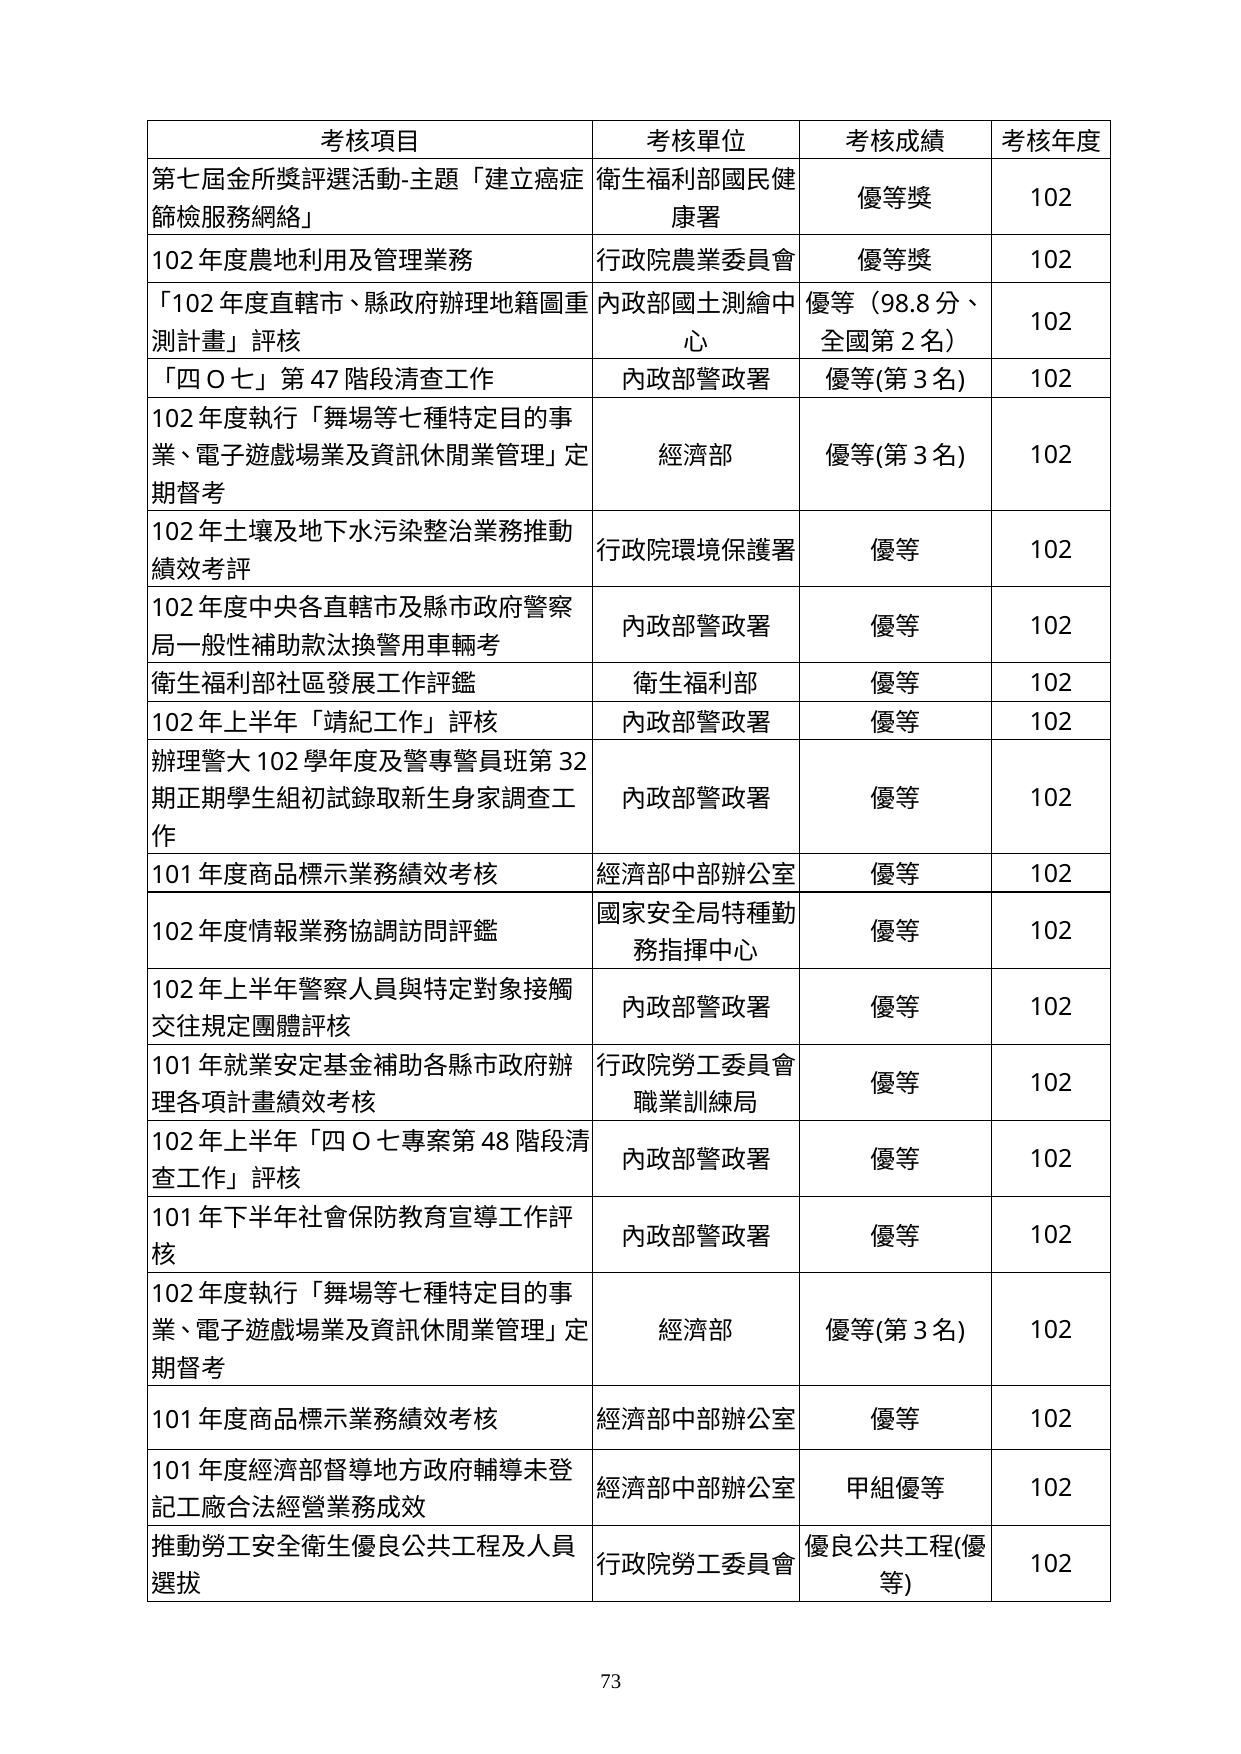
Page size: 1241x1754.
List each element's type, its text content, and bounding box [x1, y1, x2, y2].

table_cell 內政部國土測繪中心 [593, 283, 799, 358]
table_cell 102年上半年「四O七專案第48階段清查工作」評核 [148, 1121, 592, 1196]
table_cell 衛生福利部 [593, 663, 799, 701]
table_cell 102年土壤及地下水污染整治業務推動績效考評 [148, 511, 592, 586]
table_cell 優等 [800, 1121, 991, 1196]
table_cell 優等 [800, 663, 991, 701]
table_cell 優等(第3名) [800, 1273, 991, 1385]
table_cell 102 [992, 663, 1110, 701]
table_cell 內政部警政署 [593, 740, 799, 853]
table_header 考核單位 [593, 121, 799, 158]
table_cell 優等（98.8分、全國第2名） [800, 283, 991, 358]
table_cell 102 [992, 587, 1110, 662]
table_cell 內政部警政署 [593, 359, 799, 397]
table_cell 102 [992, 1197, 1110, 1272]
table_cell 102 [992, 511, 1110, 586]
table_cell 102 [992, 1273, 1110, 1385]
table_cell 內政部警政署 [593, 1197, 799, 1272]
table_cell 102 [992, 1526, 1110, 1601]
table_cell 優等獎 [800, 159, 991, 234]
table_cell 優等 [800, 587, 991, 662]
table_cell 優等 [800, 511, 991, 586]
table_cell 衛生福利部國民健康署 [593, 159, 799, 234]
table_cell 「四O七」第47階段清查工作 [148, 359, 592, 397]
table_cell 優等 [800, 1197, 991, 1272]
table_cell 102 [992, 1450, 1110, 1524]
table_cell 優等 [800, 1045, 991, 1119]
table_cell 優等 [800, 1386, 991, 1448]
table_cell 優等(第3名) [800, 398, 991, 510]
table_cell 優等 [800, 893, 991, 967]
table_cell 內政部警政署 [593, 1121, 799, 1196]
table_cell 102年上半年「靖紀工作」評核 [148, 702, 592, 739]
table_cell 「102年度直轄市、縣政府辦理地籍圖重測計畫」評核 [148, 283, 592, 358]
table_cell 優等 [800, 969, 991, 1043]
table_cell 102 [992, 1045, 1110, 1119]
table_header 考核成績 [800, 121, 991, 158]
table_cell 優等 [800, 854, 991, 891]
table_cell 101年就業安定基金補助各縣市政府辦理各項計畫績效考核 [148, 1045, 592, 1119]
table_cell 優等獎 [800, 235, 991, 282]
table_cell 第七屆金所獎評選活動-主題「建立癌症篩檢服務網絡」 [148, 159, 592, 234]
table_cell 經濟部 [593, 1273, 799, 1385]
table_cell 經濟部中部辦公室 [593, 1386, 799, 1448]
table_cell 優等(第3名) [800, 359, 991, 397]
table_cell 102 [992, 969, 1110, 1043]
table_cell 102 [992, 854, 1110, 891]
table_cell 內政部警政署 [593, 702, 799, 739]
table_cell 102 [992, 702, 1110, 739]
table_cell 行政院勞工委員會職業訓練局 [593, 1045, 799, 1119]
table_header 考核項目 [148, 121, 592, 158]
table_cell 102 [992, 740, 1110, 853]
table_cell 102年上半年警察人員與特定對象接觸交往規定團體評核 [148, 969, 592, 1043]
table_cell 行政院農業委員會 [593, 235, 799, 282]
table_cell 衛生福利部社區發展工作評鑑 [148, 663, 592, 701]
table_cell 內政部警政署 [593, 587, 799, 662]
table_cell 102 [992, 1121, 1110, 1196]
table_cell 經濟部 [593, 398, 799, 510]
table_cell 101年度商品標示業務績效考核 [148, 854, 592, 891]
table_cell 102 [992, 159, 1110, 234]
table_header 考核年度 [992, 121, 1110, 158]
table_cell 101年度商品標示業務績效考核 [148, 1386, 592, 1448]
table_cell 102年度執行「舞場等七種特定目的事業、電子遊戲場業及資訊休閒業管理」定期督考 [148, 398, 592, 510]
table_cell 內政部警政署 [593, 969, 799, 1043]
table_cell 102 [992, 1386, 1110, 1448]
table_cell 102 [992, 235, 1110, 282]
table_cell 經濟部中部辦公室 [593, 1450, 799, 1524]
table_cell 102年度中央各直轄市及縣市政府警察局一般性補助款汰換警用車輛考 [148, 587, 592, 662]
table_cell 102 [992, 283, 1110, 358]
table_cell 101年度經濟部督導地方政府輔導未登記工廠合法經營業務成效 [148, 1450, 592, 1524]
table_cell 甲組優等 [800, 1450, 991, 1524]
table_cell 優等 [800, 702, 991, 739]
table_cell 102年度情報業務協調訪問評鑑 [148, 893, 592, 967]
table_cell 101年下半年社會保防教育宣導工作評核 [148, 1197, 592, 1272]
table_cell 102 [992, 359, 1110, 397]
table_cell 經濟部中部辦公室 [593, 854, 799, 891]
table_cell 推動勞工安全衛生優良公共工程及人員選拔 [148, 1526, 592, 1601]
table_cell 優良公共工程(優等) [800, 1526, 991, 1601]
table_cell 102年度執行「舞場等七種特定目的事業、電子遊戲場業及資訊休閒業管理」定期督考 [148, 1273, 592, 1385]
table_cell 102 [992, 398, 1110, 510]
table_cell 辦理警大102學年度及警專警員班第32期正期學生組初試錄取新生身家調查工作 [148, 740, 592, 853]
table_cell 102年度農地利用及管理業務 [148, 235, 592, 282]
table_cell 行政院環境保護署 [593, 511, 799, 586]
table_cell 行政院勞工委員會 [593, 1526, 799, 1601]
table_cell 102 [992, 893, 1110, 967]
table_cell 優等 [800, 740, 991, 853]
table_cell 國家安全局特種勤務指揮中心 [593, 893, 799, 967]
